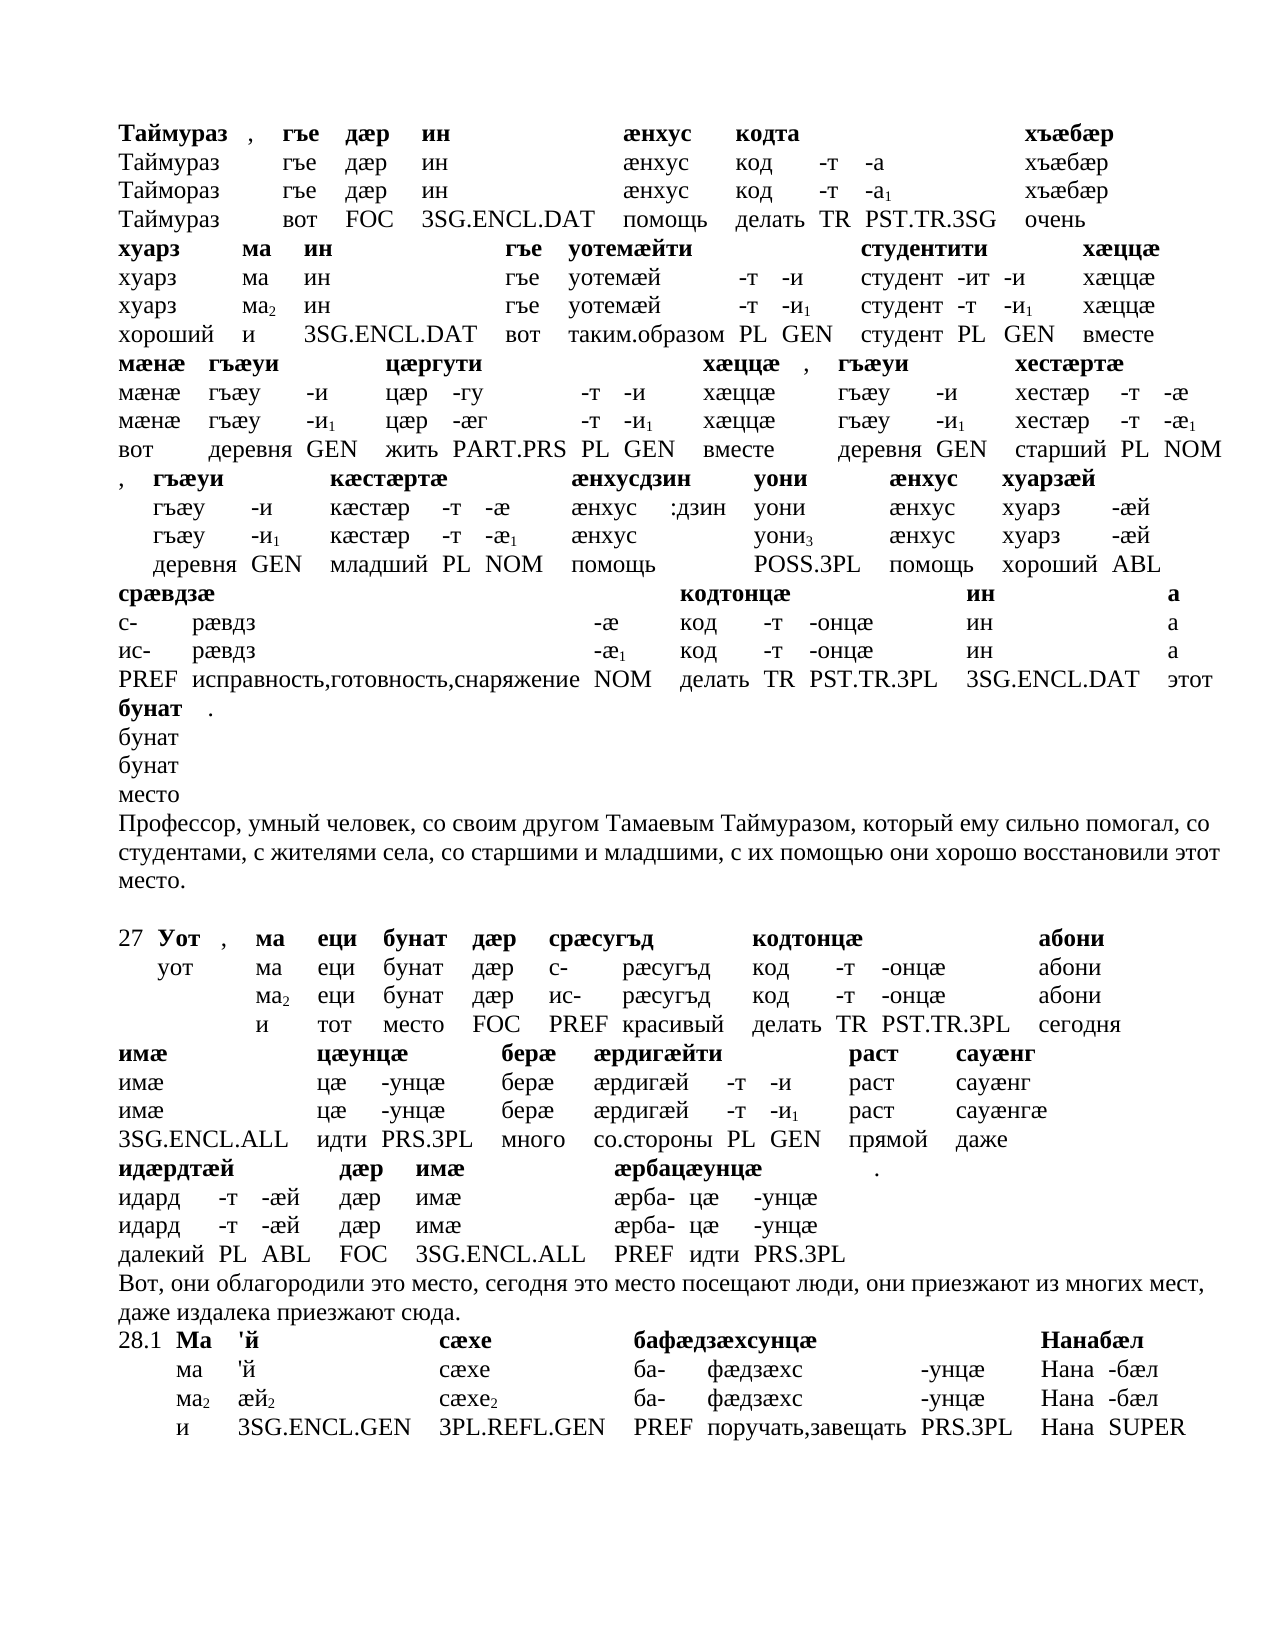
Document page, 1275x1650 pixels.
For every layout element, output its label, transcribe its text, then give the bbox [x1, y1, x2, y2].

text Нана [1041, 1354, 1094, 1383]
text -и1 [306, 406, 358, 434]
text гъæу [208, 406, 292, 434]
text уот [157, 952, 193, 981]
text хъæбæр [1024, 176, 1108, 204]
text -æй [261, 1211, 311, 1239]
text срæсугъд [548, 923, 738, 952]
text сегодня [1038, 1009, 1121, 1038]
text цæр [385, 377, 438, 406]
text -æй [1112, 492, 1162, 521]
text вот [505, 319, 540, 348]
text хуарз [1002, 521, 1098, 549]
text PL [1120, 434, 1150, 463]
text Таймураз [118, 204, 220, 233]
text идти [317, 1124, 367, 1153]
text -онцæ [881, 981, 1011, 1009]
text 3SG.ENCL.ALL [415, 1239, 586, 1268]
text PREF [118, 664, 178, 693]
text -и1 [936, 406, 987, 434]
text PST.TR.3PL [881, 1009, 1011, 1038]
text абони [1038, 952, 1121, 981]
text -æй [1112, 521, 1162, 549]
text бунат [383, 981, 444, 1009]
text ма [176, 1354, 210, 1383]
text PRS.3PL [921, 1412, 1013, 1441]
text GEN [306, 434, 358, 463]
text хестæр [1015, 406, 1107, 434]
text красивый [622, 1009, 724, 1038]
text кæстæр [330, 492, 428, 521]
text 3SG.ENCL.DAT [966, 664, 1140, 693]
text Профессор, умный человек, со своим другом Тамаевым Таймуразом, который ему сильно помогал, со студентами, с жителями села, со старшими и младшими, с их помощью они хорошо восстановили этот место. [118, 808, 1249, 894]
text -и [770, 1067, 821, 1096]
text -и [251, 492, 302, 521]
text Таймураз [118, 118, 234, 147]
text делать [735, 204, 805, 233]
text ин [966, 578, 1154, 607]
text -æ [1163, 377, 1222, 406]
text æрдигæй [593, 1067, 713, 1096]
text студент [861, 319, 943, 348]
text -т [442, 521, 471, 549]
text ба- [633, 1354, 693, 1383]
text код [680, 607, 749, 636]
text гъе [505, 262, 540, 291]
text имæ [415, 1211, 586, 1239]
text дæр [472, 981, 521, 1009]
text -т [819, 176, 851, 204]
text -и [306, 377, 358, 406]
text бунат [383, 952, 444, 981]
text -и [1003, 262, 1055, 291]
text Нана [1041, 1412, 1094, 1441]
text рæвдз [192, 636, 580, 664]
text ин [304, 262, 477, 291]
text еци [317, 923, 369, 952]
text и [255, 1009, 290, 1038]
text -æ1 [1163, 406, 1222, 434]
text имæ [118, 1038, 303, 1067]
text ин [421, 118, 609, 147]
text -онцæ [881, 952, 1011, 981]
text берæ [501, 1096, 566, 1124]
text PART.PRS [452, 434, 567, 463]
text дæр [339, 1182, 388, 1211]
text место [118, 779, 180, 808]
text GEN [1003, 319, 1055, 348]
text еци [317, 981, 355, 1009]
text 3PL.REFL.GEN [439, 1412, 606, 1441]
text сауæнг [956, 1038, 1061, 1067]
text -т [727, 1067, 756, 1096]
text -и1 [624, 406, 675, 434]
text ма [255, 952, 290, 981]
text ин [421, 176, 595, 204]
text вот [282, 204, 317, 233]
text уотемæй [568, 291, 725, 319]
text раст [849, 1038, 942, 1067]
text ма [242, 262, 276, 291]
text хæццæ [703, 348, 789, 377]
text æнхус [889, 521, 974, 549]
text PL [581, 434, 610, 463]
text дæр [345, 176, 394, 204]
text ис- [548, 981, 608, 1009]
text FOC [339, 1239, 388, 1268]
text -т [218, 1182, 248, 1211]
text вместе [1083, 319, 1155, 348]
text , [803, 348, 824, 377]
text а [1167, 636, 1213, 664]
text TR [763, 664, 795, 693]
text -гу [452, 377, 567, 406]
text -бæл [1108, 1354, 1186, 1383]
text гъæу [208, 377, 292, 406]
text студент [861, 291, 943, 319]
text -т [581, 406, 610, 434]
text дæр [339, 1211, 388, 1239]
text сæхе [439, 1354, 606, 1383]
text ABL [261, 1239, 311, 1268]
text хестæртæ [1015, 348, 1236, 377]
text ин [966, 607, 1140, 636]
text вот [118, 434, 181, 463]
text помощь [571, 549, 656, 578]
text а [1167, 578, 1227, 607]
text -т [763, 636, 795, 664]
text прямой [849, 1124, 928, 1153]
text гъæуи [153, 463, 316, 492]
text PREF [548, 1009, 608, 1038]
text абони [1038, 923, 1135, 952]
text код [752, 981, 822, 1009]
text -æг [452, 406, 567, 434]
text и [242, 319, 276, 348]
text . [207, 693, 228, 722]
text :дзин [670, 492, 726, 521]
text Вот, они облагородили это место, сегодня это место посещают люди, они приезжают из многих мест, даже издалека приезжают сюда. [118, 1268, 1249, 1326]
text а [1167, 607, 1213, 636]
text идти [689, 1239, 740, 1268]
text æнхус [623, 147, 708, 176]
text место [383, 1009, 444, 1038]
text уони3 [754, 521, 862, 549]
text деревня [838, 434, 922, 463]
text 27 [118, 923, 143, 952]
text -унцæ [921, 1383, 1013, 1412]
text сауæнгæ [956, 1096, 1047, 1124]
text рæсугъд [622, 952, 724, 981]
text , [221, 923, 242, 952]
text PRS.3PL [753, 1239, 846, 1268]
text цæ [317, 1096, 367, 1124]
text бунат [118, 693, 193, 722]
text GEN [936, 434, 987, 463]
text ма2 [176, 1383, 210, 1412]
text фæдзæхс [707, 1354, 907, 1383]
text берæ [501, 1038, 579, 1067]
text ма2 [242, 291, 276, 319]
text . [873, 1153, 894, 1182]
text студентити [861, 233, 1069, 262]
text æй2 [238, 1383, 411, 1412]
text с- [118, 607, 178, 636]
text хороший [118, 319, 214, 348]
text ма2 [255, 981, 290, 1009]
text хæццæ [1083, 233, 1169, 262]
text гъæу [838, 377, 922, 406]
text PL [442, 549, 471, 578]
text хуарз [118, 291, 214, 319]
text GEN [782, 319, 833, 348]
text -т [819, 147, 851, 176]
text дæр [472, 952, 521, 981]
text , [247, 118, 268, 147]
text хæццæ [703, 406, 776, 434]
text хуарзæй [1002, 463, 1176, 492]
text кæстæр [330, 521, 428, 549]
text хороший [1002, 549, 1098, 578]
text -æ [485, 492, 543, 521]
text мæнæ [118, 348, 194, 377]
text -и1 [770, 1096, 821, 1124]
text бунат [118, 751, 180, 779]
text 3SG.ENCL.GEN [238, 1412, 411, 1441]
text ма [242, 233, 290, 262]
text -т [218, 1211, 248, 1239]
text -т [727, 1096, 756, 1124]
text PREF [614, 1239, 675, 1268]
text PL [957, 319, 990, 348]
text дæр [339, 1153, 402, 1182]
text сауæнг [956, 1067, 1047, 1096]
text PL [727, 1124, 756, 1153]
text код [752, 952, 822, 981]
text PL [218, 1239, 248, 1268]
text ин [304, 291, 477, 319]
text уони [754, 492, 862, 521]
text с- [548, 952, 608, 981]
text -и1 [782, 291, 833, 319]
text цæ [689, 1182, 740, 1211]
text Нана [1041, 1383, 1094, 1412]
text рæсугъд [622, 981, 724, 1009]
text хуарз [118, 233, 228, 262]
text TR [819, 204, 851, 233]
text NOM [485, 549, 543, 578]
text ABL [1112, 549, 1162, 578]
text исправность,готовность,снаряжение [192, 664, 580, 693]
text сæхе2 [439, 1383, 606, 1412]
text -т [738, 262, 768, 291]
text цæунцæ [317, 1038, 487, 1067]
text помощь [623, 204, 708, 233]
text дæр [345, 118, 408, 147]
text 'й [238, 1326, 425, 1354]
text кодтонцæ [752, 923, 1024, 952]
text бунат [383, 923, 458, 952]
text æнхус [889, 492, 974, 521]
text SUPER [1108, 1412, 1186, 1441]
text 28.1 [118, 1326, 162, 1354]
text ин [966, 636, 1140, 664]
text -т [581, 377, 610, 406]
text 'й [238, 1354, 411, 1383]
text -т [836, 981, 868, 1009]
text -и [936, 377, 987, 406]
text жить [385, 434, 438, 463]
text хестæр [1015, 377, 1107, 406]
text -т [836, 952, 868, 981]
text код [735, 176, 805, 204]
text рæвдз [192, 607, 580, 636]
text æрба- [614, 1182, 675, 1211]
text хæццæ [1083, 262, 1155, 291]
text срæвдзæ [118, 578, 666, 607]
text много [501, 1124, 566, 1153]
text NOM [594, 664, 652, 693]
text FOC [345, 204, 394, 233]
text цæргути [385, 348, 689, 377]
text этот [1167, 664, 1213, 693]
text мæнæ [118, 406, 181, 434]
text Ма [176, 1326, 224, 1354]
text PL [738, 319, 768, 348]
text -и1 [251, 521, 302, 549]
text идæрдтæй [118, 1153, 325, 1182]
text гъе [282, 176, 317, 204]
text -унцæ [753, 1211, 846, 1239]
text GEN [770, 1124, 821, 1153]
text æнхус [571, 492, 656, 521]
text Таймураз [118, 147, 220, 176]
text делать [680, 664, 749, 693]
text 3SG.ENCL.DAT [304, 319, 477, 348]
text дæр [345, 147, 394, 176]
text гъе [505, 233, 554, 262]
text -онцæ [809, 607, 938, 636]
text -унцæ [753, 1182, 846, 1211]
text кæстæртæ [330, 463, 557, 492]
text фæдзæхс [707, 1383, 907, 1412]
text ма [255, 923, 303, 952]
text идард [118, 1182, 204, 1211]
text Нанабæл [1041, 1326, 1200, 1354]
text -т [442, 492, 471, 521]
text -т [763, 607, 795, 636]
text 3SG.ENCL.ALL [118, 1124, 289, 1153]
text -бæл [1108, 1383, 1186, 1412]
text гъæу [153, 492, 237, 521]
text гъæуи [838, 348, 1001, 377]
text студент [861, 262, 943, 291]
text PRS.3PL [381, 1124, 473, 1153]
text æрба- [614, 1211, 675, 1239]
text гъе [282, 147, 317, 176]
text -а [865, 147, 997, 176]
text таким.образом [568, 319, 725, 348]
text -æ1 [485, 521, 543, 549]
text бафæдзæхсунцæ [633, 1326, 1027, 1354]
text гъæу [153, 521, 237, 549]
text мæнæ [118, 377, 181, 406]
text ис- [118, 636, 178, 664]
text раст [849, 1096, 928, 1124]
text -т [1120, 406, 1150, 434]
text хуарз [1002, 492, 1098, 521]
text -т [957, 291, 990, 319]
text GEN [251, 549, 302, 578]
text æнхус [623, 176, 708, 204]
text хуарз [118, 262, 214, 291]
text берæ [501, 1067, 566, 1096]
text -ит [957, 262, 990, 291]
text раст [849, 1067, 928, 1096]
text хъæбæр [1024, 118, 1122, 147]
text -æй [261, 1182, 311, 1211]
text старший [1015, 434, 1107, 463]
text -т [1120, 377, 1150, 406]
text -и1 [1003, 291, 1055, 319]
text ба- [633, 1383, 693, 1412]
text гъæуи [208, 348, 372, 377]
text -и [782, 262, 833, 291]
text NOM [1163, 434, 1222, 463]
text вместе [703, 434, 776, 463]
text FOC [472, 1009, 521, 1038]
text цæ [317, 1067, 367, 1096]
text гъæу [838, 406, 922, 434]
text цæр [385, 406, 438, 434]
text Уот [157, 923, 207, 952]
text -унцæ [381, 1096, 473, 1124]
text GEN [624, 434, 675, 463]
text æнхусдзин [571, 463, 740, 492]
text поручать,завещать [707, 1412, 907, 1441]
text делать [752, 1009, 822, 1038]
text -а1 [865, 176, 997, 204]
text дæр [472, 923, 535, 952]
text , [118, 463, 139, 492]
text уотемæйти [568, 233, 847, 262]
text бунат [118, 722, 180, 751]
text далекий [118, 1239, 204, 1268]
text æрбацæунцæ [614, 1153, 860, 1182]
text -æ1 [594, 636, 652, 664]
text младший [330, 549, 428, 578]
text гъе [505, 291, 540, 319]
text деревня [153, 549, 237, 578]
text PREF [633, 1412, 693, 1441]
text 3SG.ENCL.DAT [421, 204, 595, 233]
text сæхе [439, 1326, 619, 1354]
text даже [956, 1124, 1047, 1153]
text æрдигæй [593, 1096, 713, 1124]
text хæццæ [703, 377, 776, 406]
text -æ [594, 607, 652, 636]
text PST.TR.3SG [865, 204, 997, 233]
text уотемæй [568, 262, 725, 291]
text -онцæ [809, 636, 938, 664]
text -унцæ [921, 1354, 1013, 1383]
text помощь [889, 549, 974, 578]
text код [680, 636, 749, 664]
text æнхус [889, 463, 988, 492]
text абони [1038, 981, 1121, 1009]
text имæ [415, 1182, 586, 1211]
text со.стороны [593, 1124, 713, 1153]
text деревня [208, 434, 292, 463]
text æрдигæйти [593, 1038, 835, 1067]
text æнхус [571, 521, 656, 549]
text Таймораз [118, 176, 220, 204]
text кодта [735, 118, 1011, 147]
text PST.TR.3PL [809, 664, 938, 693]
text цæ [689, 1211, 740, 1239]
text имæ [415, 1153, 600, 1182]
text ин [421, 147, 595, 176]
text код [735, 147, 805, 176]
text хъæбæр [1024, 147, 1108, 176]
text тот [317, 1009, 355, 1038]
text -и [624, 377, 675, 406]
text уони [754, 463, 875, 492]
text хæццæ [1083, 291, 1155, 319]
text еци [317, 952, 355, 981]
text гъе [282, 118, 331, 147]
text имæ [118, 1067, 289, 1096]
text идард [118, 1211, 204, 1239]
text -т [738, 291, 768, 319]
text POSS.3PL [754, 549, 862, 578]
text имæ [118, 1096, 289, 1124]
text очень [1024, 204, 1108, 233]
text кодтонцæ [680, 578, 952, 607]
text æнхус [623, 118, 722, 147]
text -унцæ [381, 1067, 473, 1096]
text TR [836, 1009, 868, 1038]
text ин [304, 233, 491, 262]
text и [176, 1412, 210, 1441]
